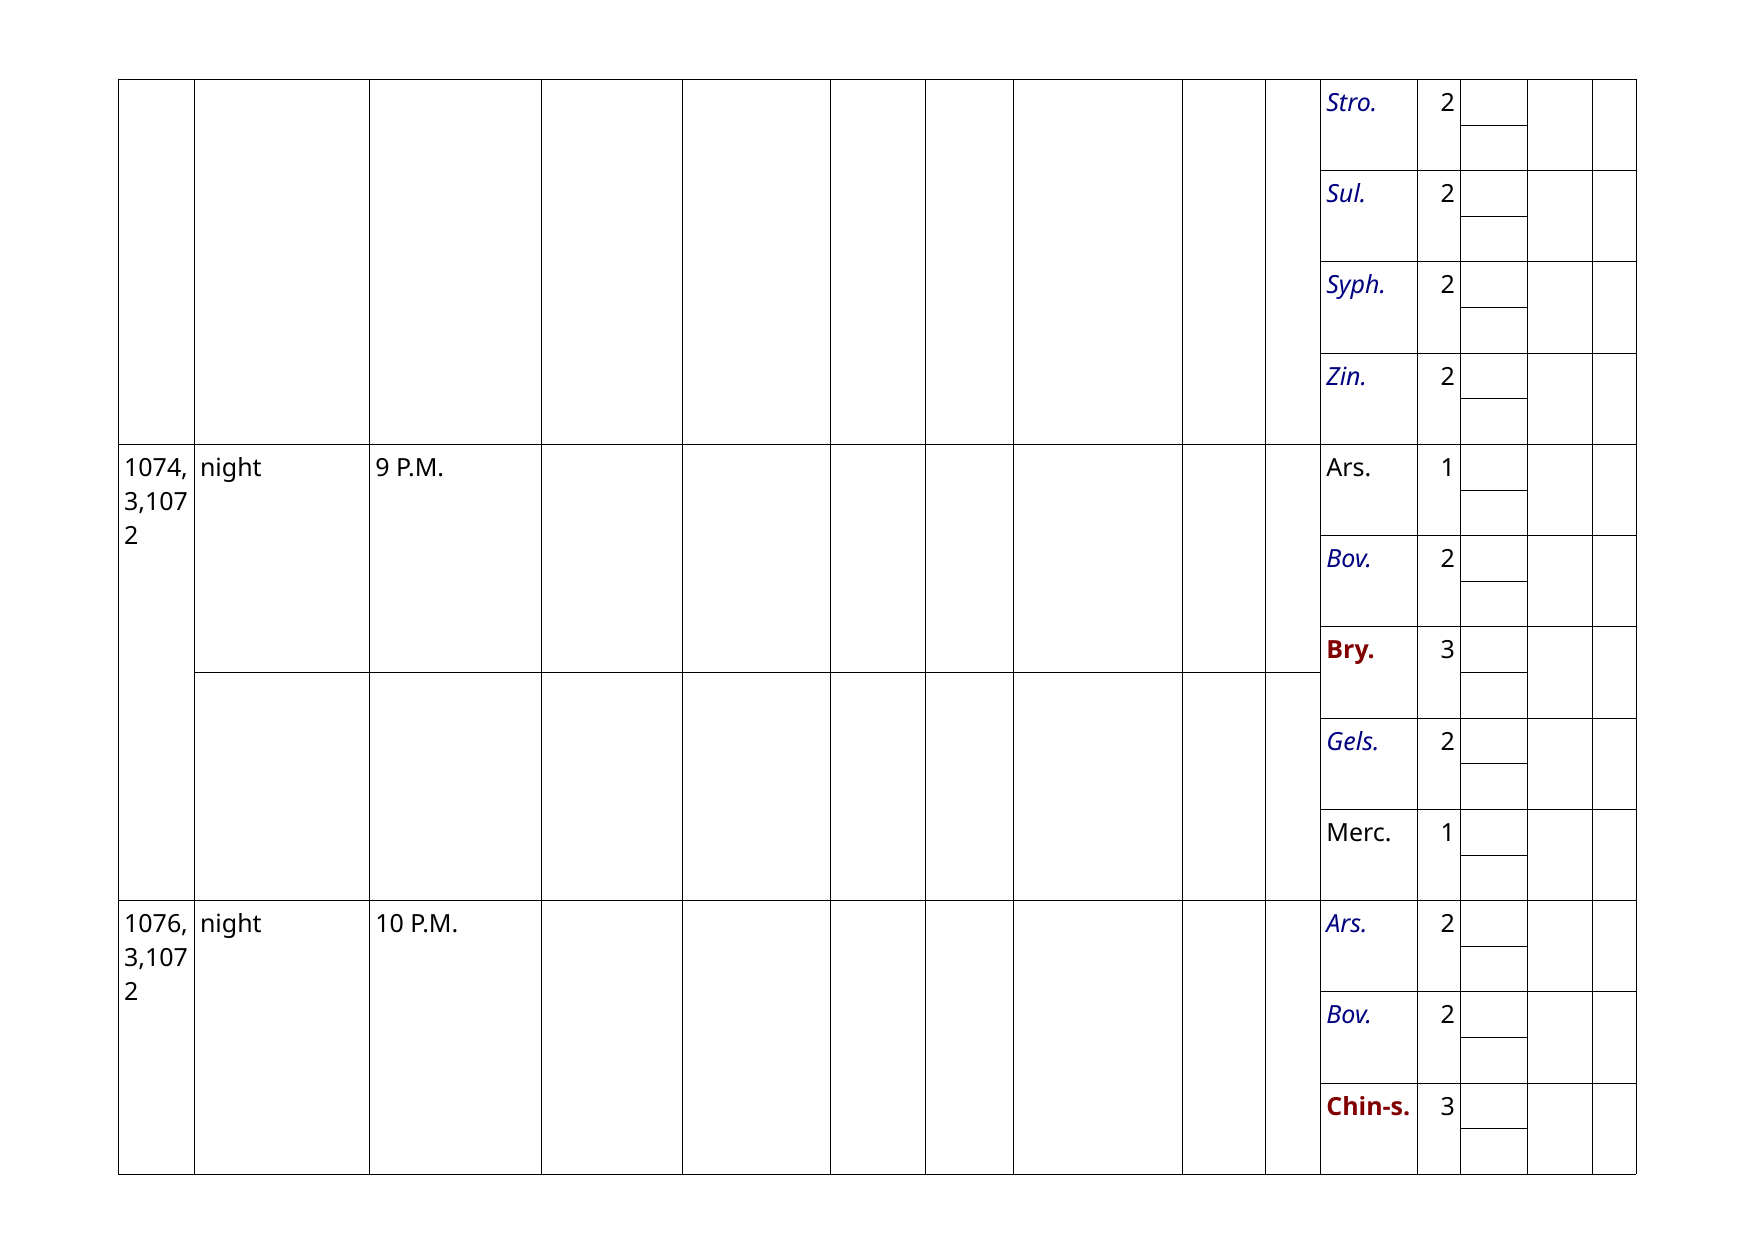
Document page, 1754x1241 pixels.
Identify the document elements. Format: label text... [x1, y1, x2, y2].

table_cell [1528, 627, 1592, 718]
table_cell 2 [1418, 992, 1460, 1083]
table_cell 2 [1418, 354, 1460, 444]
table_cell [1461, 1084, 1527, 1128]
table_cell [1461, 445, 1527, 489]
table_cell 3 [1418, 627, 1460, 718]
table_cell [926, 445, 1013, 672]
table_cell [1266, 80, 1320, 444]
table_cell [1461, 856, 1527, 900]
table_cell 2 [1418, 171, 1460, 261]
table_cell [1593, 1084, 1636, 1174]
table_cell [1593, 627, 1636, 718]
table_cell 2 [1418, 901, 1460, 991]
table_cell [1461, 536, 1527, 581]
table_cell 10 P.M. [370, 901, 541, 1174]
table_cell [1528, 901, 1592, 991]
table_cell [1014, 445, 1182, 672]
table_cell [1461, 719, 1527, 763]
table_cell Bry. [1321, 627, 1417, 718]
table_cell [1593, 536, 1636, 626]
table_cell [831, 80, 925, 444]
table_cell [1461, 491, 1527, 535]
table_cell Syph. [1321, 262, 1417, 353]
table_cell [683, 673, 830, 900]
table_cell 3 [1418, 1084, 1460, 1174]
table_cell [1461, 810, 1527, 854]
table_cell Merc. [1321, 810, 1417, 900]
table_cell [542, 445, 682, 672]
table_cell [1528, 80, 1592, 170]
table_cell [1528, 992, 1592, 1083]
table_cell 2 [1418, 80, 1460, 170]
table_cell 1 [1418, 810, 1460, 900]
table_cell Sul. [1321, 171, 1417, 261]
table_cell [1593, 445, 1636, 535]
table_cell [1014, 80, 1182, 444]
table_cell 1 [1418, 445, 1460, 535]
table_cell [1528, 1084, 1592, 1174]
table_cell [1528, 171, 1592, 261]
table_cell [1183, 445, 1265, 672]
table_cell [1461, 1038, 1527, 1083]
table_cell [1461, 992, 1527, 1037]
table_cell [1014, 673, 1182, 900]
table_cell [1183, 673, 1265, 900]
table_cell [1266, 901, 1320, 1174]
table_cell 9 P.M. [370, 445, 541, 672]
table_cell [542, 901, 682, 1174]
table_cell Stro. [1321, 80, 1417, 170]
table_cell [195, 673, 369, 900]
table_cell 2 [1418, 262, 1460, 353]
table_cell [1528, 445, 1592, 535]
table_cell [683, 80, 830, 444]
table_cell [542, 673, 682, 900]
table_cell [1461, 627, 1527, 672]
table_cell [926, 673, 1013, 900]
table_cell [1014, 901, 1182, 1174]
table_cell Gels. [1321, 719, 1417, 809]
table_cell [683, 445, 830, 672]
table_cell 2 [1418, 536, 1460, 626]
table_cell [1528, 262, 1592, 353]
table_cell [831, 445, 925, 672]
table_cell [1528, 536, 1592, 626]
table_cell [926, 901, 1013, 1174]
table_cell [1593, 262, 1636, 353]
table_cell [1461, 217, 1527, 261]
table_cell [1461, 126, 1527, 170]
table_cell [1461, 308, 1527, 353]
table_cell [1528, 810, 1592, 900]
table_cell [1266, 673, 1320, 900]
table_cell [1461, 399, 1527, 444]
table_cell [1461, 901, 1527, 946]
table_cell Zin. [1321, 354, 1417, 444]
table_cell [1593, 992, 1636, 1083]
table_cell Ars. [1321, 445, 1417, 535]
table_cell [1593, 171, 1636, 261]
table_cell [831, 673, 925, 900]
table_cell [1528, 354, 1592, 444]
table_cell Chin-s. [1321, 1084, 1417, 1174]
table_cell Ars. [1321, 901, 1417, 991]
table_cell [926, 80, 1013, 444]
table_cell [683, 901, 830, 1174]
table_cell [542, 80, 682, 444]
table_cell [1461, 582, 1527, 626]
table_cell [1461, 947, 1527, 991]
table_cell Bov. [1321, 992, 1417, 1083]
table_cell [1593, 810, 1636, 900]
table_cell 1076,3,1072 [119, 901, 194, 1174]
table_cell Bov. [1321, 536, 1417, 626]
table_cell [370, 80, 541, 444]
table_cell [831, 901, 925, 1174]
table_cell [1593, 719, 1636, 809]
table_cell [1593, 901, 1636, 991]
table_cell [1461, 171, 1527, 216]
table_cell [1183, 901, 1265, 1174]
table_cell 1074,3,1072 [119, 445, 194, 900]
table_cell [1593, 80, 1636, 170]
table_cell 2 [1418, 719, 1460, 809]
table_cell [1461, 764, 1527, 809]
table_cell [1461, 673, 1527, 718]
table_cell [1593, 354, 1636, 444]
table_cell [1528, 719, 1592, 809]
table_cell [119, 80, 194, 444]
table_cell [1461, 1129, 1527, 1174]
table_cell [1266, 445, 1320, 672]
table_cell [1461, 354, 1527, 398]
table_cell night [195, 901, 369, 1174]
table_cell [195, 80, 369, 444]
table_cell [1461, 262, 1527, 307]
table_cell [1183, 80, 1265, 444]
table_cell [370, 673, 541, 900]
table_cell night [195, 445, 369, 672]
table_cell [1461, 80, 1527, 124]
